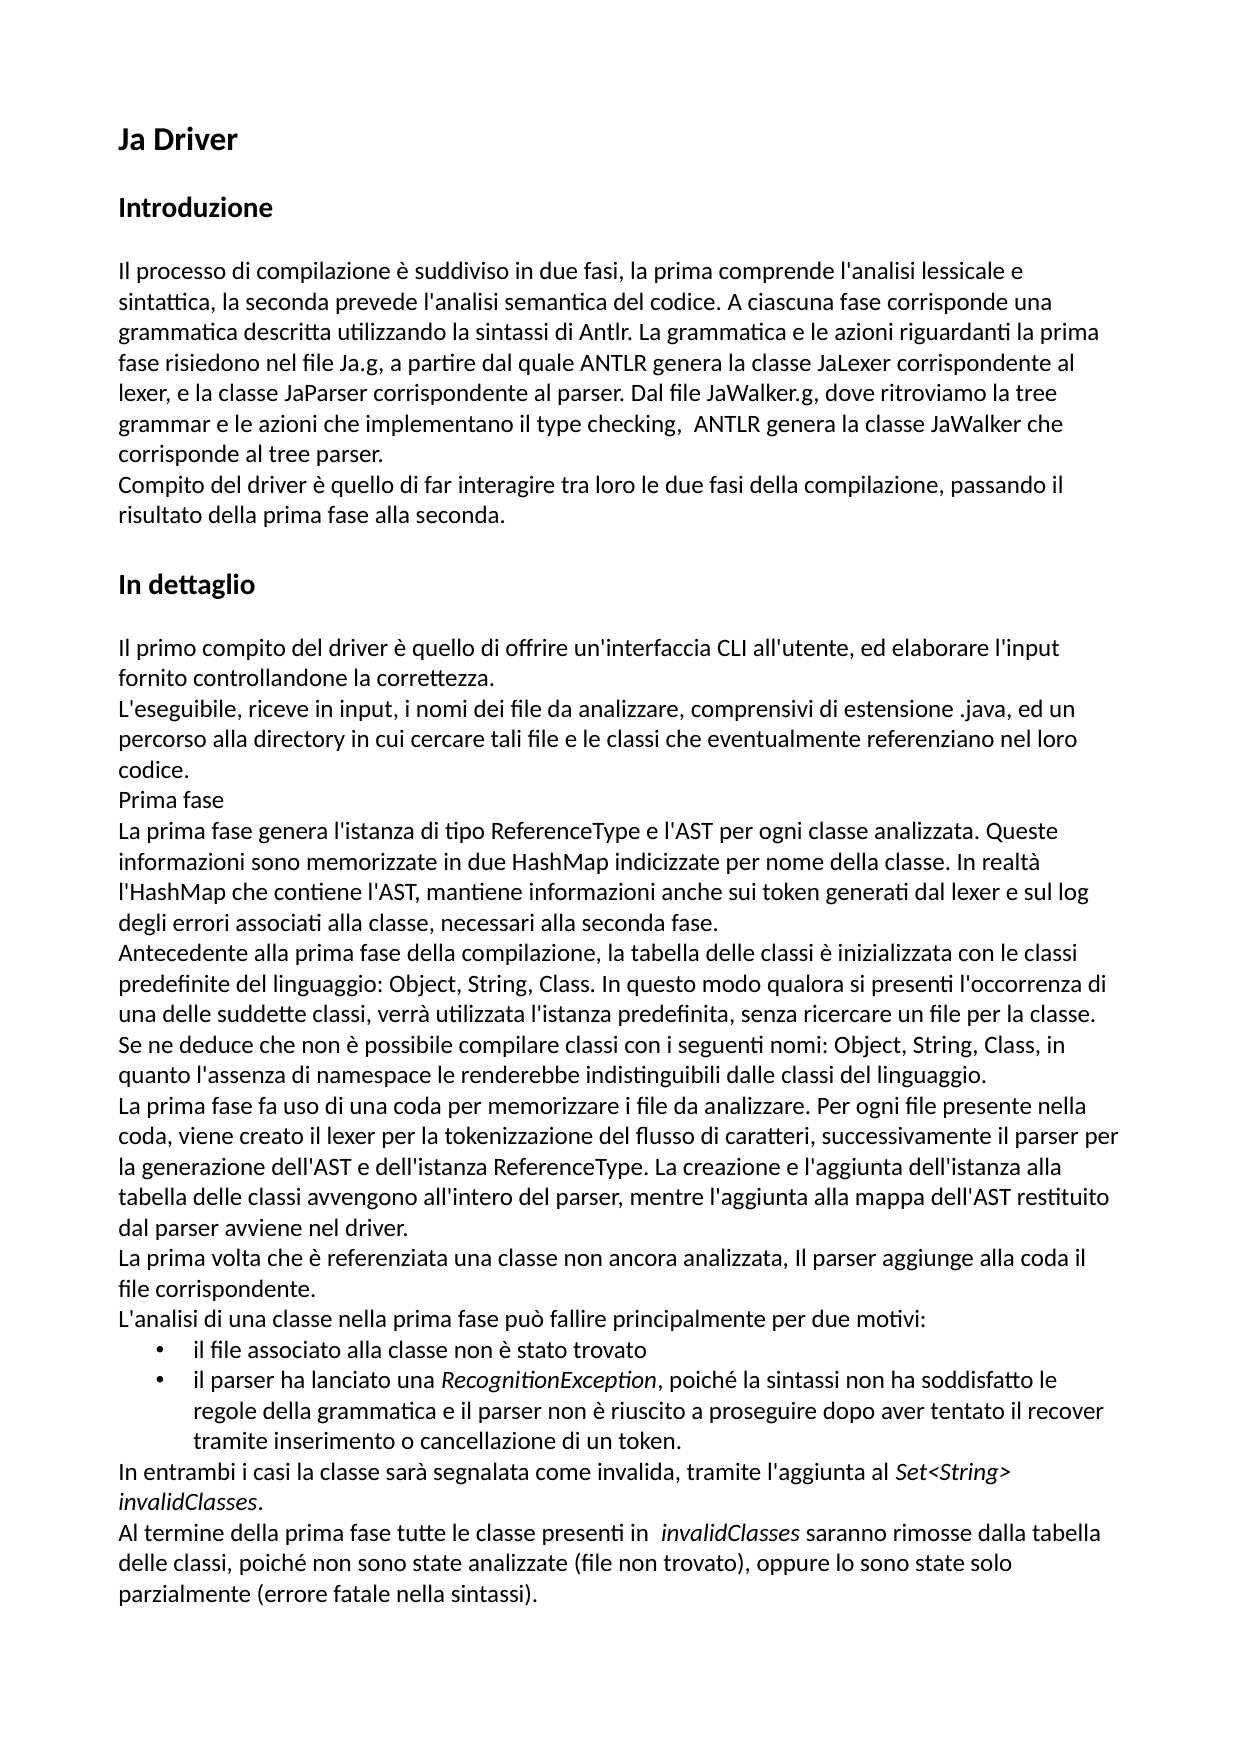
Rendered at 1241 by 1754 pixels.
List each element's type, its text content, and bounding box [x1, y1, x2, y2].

text Introduzione [118, 189, 1123, 225]
list il file associato alla classe non è stato trovato [156, 1334, 1123, 1364]
text Compito del driver è quello di far interagire tra loro le due fasi della compilazione, passando il risultato della prima fase alla seconda. [118, 469, 1123, 530]
text Il primo compito del driver è quello di offrire un'interfaccia CLI all'utente, ed elaborare l'input fornito controllandone la correttezza. [118, 632, 1123, 693]
text In entrambi i casi la classe sarà segnalata come invalida, tramite l'aggiunta al Set<String> invalidClasses. [118, 1456, 1123, 1517]
text L'eseguibile, riceve in input, i nomi dei file da analizzare, comprensivi di estensione .java, ed un percorso alla directory in cui cercare tali file e le classi che eventualmente referenziano nel loro codice. [118, 693, 1123, 784]
text La prima volta che è referenziata una classe non ancora analizzata, Il parser aggiunge alla coda il file corrispondente. [118, 1242, 1123, 1303]
text Il processo di compilazione è suddiviso in due fasi, la prima comprende l'analisi lessicale e sintattica, la seconda prevede l'analisi semantica del codice. A ciascuna fase corrisponde una grammatica descritta utilizzando la sintassi di Antlr. La grammatica e le azioni riguardanti la prima fase risiedono nel file Ja.g, a partire dal quale ANTLR genera la classe JaLexer corrispondente al lexer, e la classe JaParser corrispondente al parser. Dal file JaWalker.g, dove ritroviamo la tree grammar e le azioni che implementano il type checking, ANTLR genera la classe JaWalker che corrisponde al tree parser. [118, 256, 1123, 469]
text In dettaglio [118, 566, 1123, 601]
text Al termine della prima fase tutte le classe presenti in invalidClasses saranno rimosse dalla tabella delle classi, poiché non sono state analizzate (file non trovato), oppure lo sono state solo parzialmente (errore fatale nella sintassi). [118, 1517, 1123, 1609]
text La prima fase genera l'istanza di tipo ReferenceType e l'AST per ogni classe analizzata. Queste informazioni sono memorizzate in due HashMap indicizzate per nome della classe. In realtà l'HashMap che contiene l'AST, mantiene informazioni anche sui token generati dal lexer e sul log degli errori associati alla classe, necessari alla seconda fase. [118, 815, 1123, 937]
text Ja Driver [118, 118, 1123, 159]
text La prima fase fa uso di una coda per memorizzare i file da analizzare. Per ogni file presente nella coda, viene creato il lexer per la tokenizzazione del flusso di caratteri, successivamente il parser per la generazione dell'AST e dell'istanza ReferenceType. La creazione e l'aggiunta dell'istanza alla tabella delle classi avvengono all'intero del parser, mentre l'aggiunta alla mappa dell'AST restituito dal parser avviene nel driver. [118, 1090, 1123, 1242]
text Antecedente alla prima fase della compilazione, la tabella delle classi è inizializzata con le classi predefinite del linguaggio: Object, String, Class. In questo modo qualora si presenti l'occorrenza di una delle suddette classi, verrà utilizzata l'istanza predefinita, senza ricercare un file per la classe. Se ne deduce che non è possibile compilare classi con i seguenti nomi: Object, String, Class, in quanto l'assenza di namespace le renderebbe indistinguibili dalle classi del linguaggio. [118, 937, 1123, 1090]
list il parser ha lanciato una RecognitionException, poiché la sintassi non ha soddisfatto le regole della grammatica e il parser non è riuscito a proseguire dopo aver tentato il recover tramite inserimento o cancellazione di un token. [156, 1364, 1123, 1456]
text L'analisi di una classe nella prima fase può fallire principalmente per due motivi: [118, 1303, 1123, 1334]
text Prima fase [118, 784, 1123, 815]
